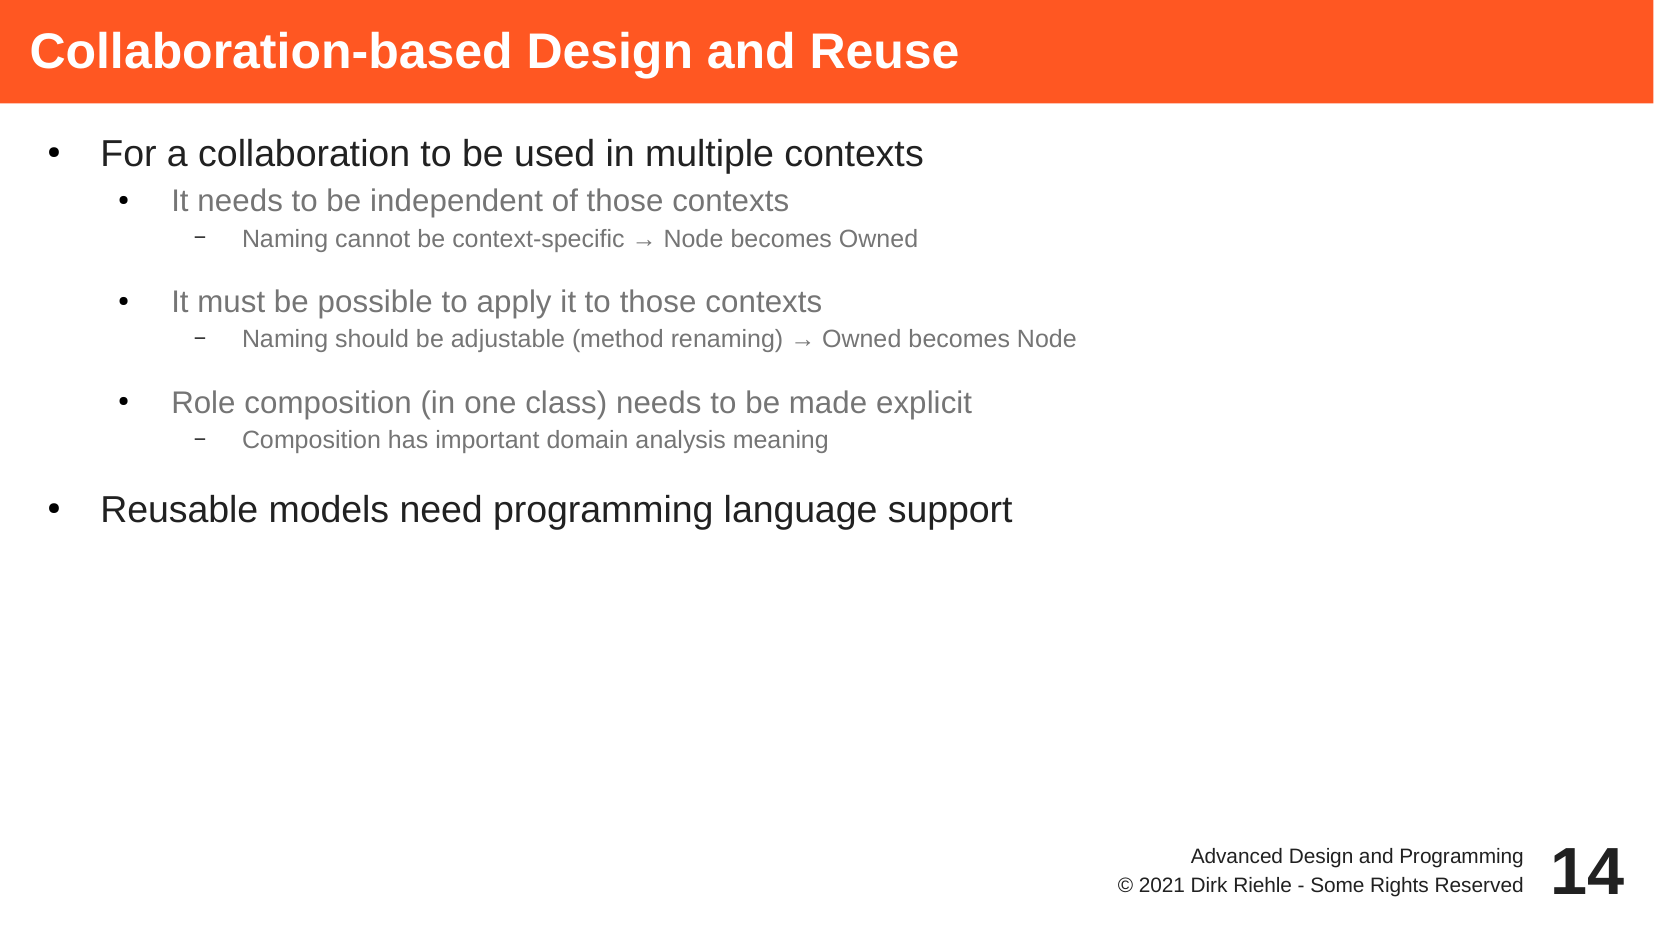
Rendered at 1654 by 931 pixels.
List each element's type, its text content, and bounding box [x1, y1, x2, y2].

list For a collaboration to be used in multiple contexts It needs to be independent of those contexts Naming cannot be context-specific → Node becomes Owned It must be possible to apply it to those contexts Naming should be adjustable (method renaming) → Owned becomes Node Role composition (in one class) needs to be made explicit Composition has important domain analysis meaning Reusable models need programming language support [29, 132, 1625, 813]
title Collaboration-based Design and Reuse [0, 0, 1654, 104]
